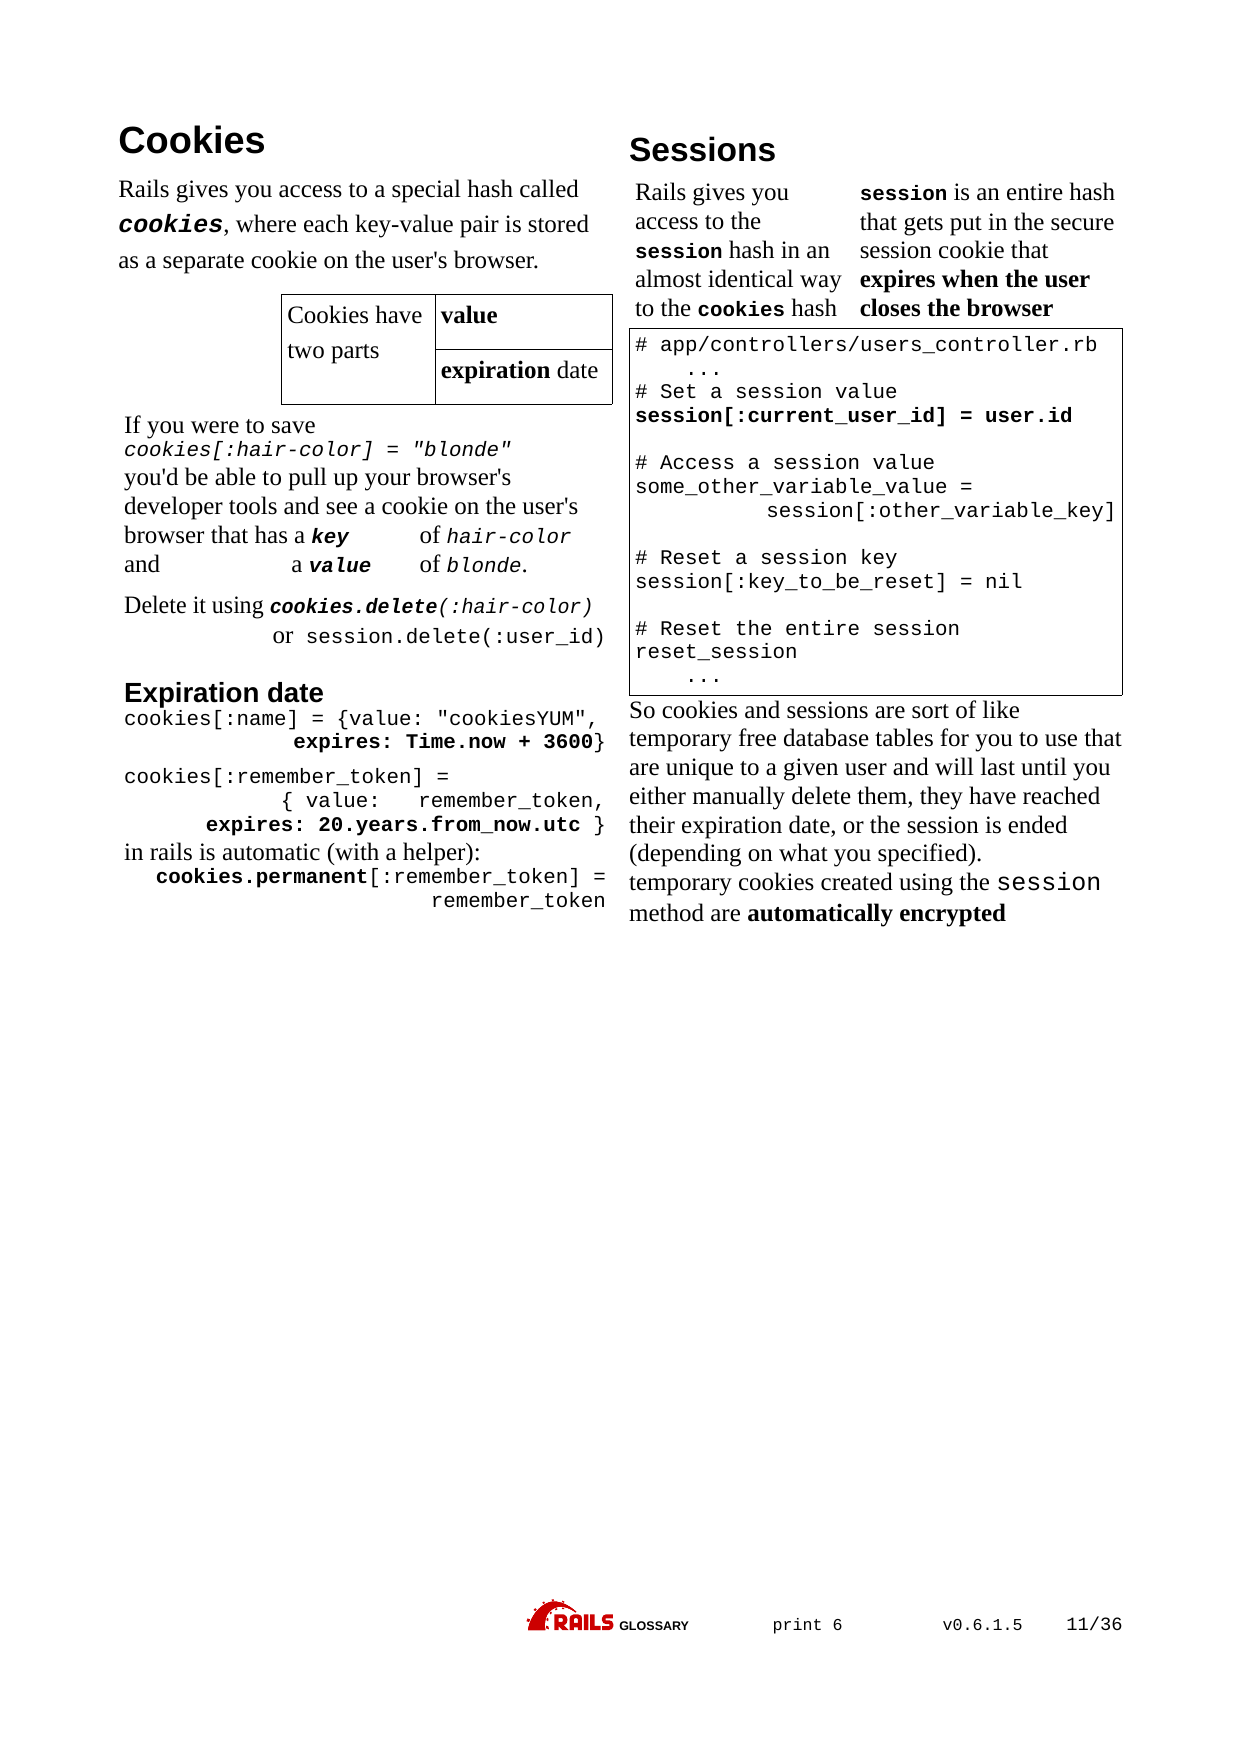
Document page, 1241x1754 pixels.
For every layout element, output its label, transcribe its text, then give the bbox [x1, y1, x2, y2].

subtitle Sessions [629, 130, 1122, 168]
table_cell cookies[:remember_token] = { value: remember_token, expires: 20.years.from_now.utc } in rails is automatic (with a helper): cookies.permanent[:remember_token] = remember_token [118, 761, 611, 919]
text So cookies and sessions are sort of like temporary free database tables for you to use that are unique to a given user and will last until you either manually delete them, they have reached their expiration date, or the session is ended (depending on what you specified). [629, 696, 1122, 867]
table_header Rails gives you access to the session hash in an almost identical way to the cookies hash [629, 171, 854, 328]
text temporary cookies created using the session method are automatically encrypted [629, 867, 1122, 927]
subtitle Cookies [118, 118, 611, 162]
table_cell Expiration date cookies[:name] = {value: "cookiesYUM", expires: Time.now + 3600} [118, 655, 611, 761]
table_header value [436, 295, 612, 349]
table_header Cookies have two parts [282, 295, 435, 404]
table_cell expiration date [436, 350, 612, 404]
table_header If you were to save cookies[:hair-color] = "blonde" you'd be able to pull up your browser's developer tools and see a cookie on the user's browser that has a key of hair-color and a value of blonde. [118, 404, 611, 585]
table_cell Delete it using cookies.delete(:hair-color) or session.delete(:user_id) [118, 585, 611, 655]
table_cell # app/controllers/users_controller.rb ... # Set a session value session[:current_user_id] = user.id # Access a session value some_other_variable_value = session[:other_variable_key] # Reset a session key session[:key_to_be_reset] = nil # Reset the entire session reset_session ... [630, 329, 1122, 694]
text Rails gives you access to a special hash called cookies, where each key-value pair is stored as a separate cookie on the user's browser. [118, 174, 611, 274]
table_header session is an entire hash that gets put in the secure session cookie that expires when the user closes the browser [854, 171, 1122, 328]
